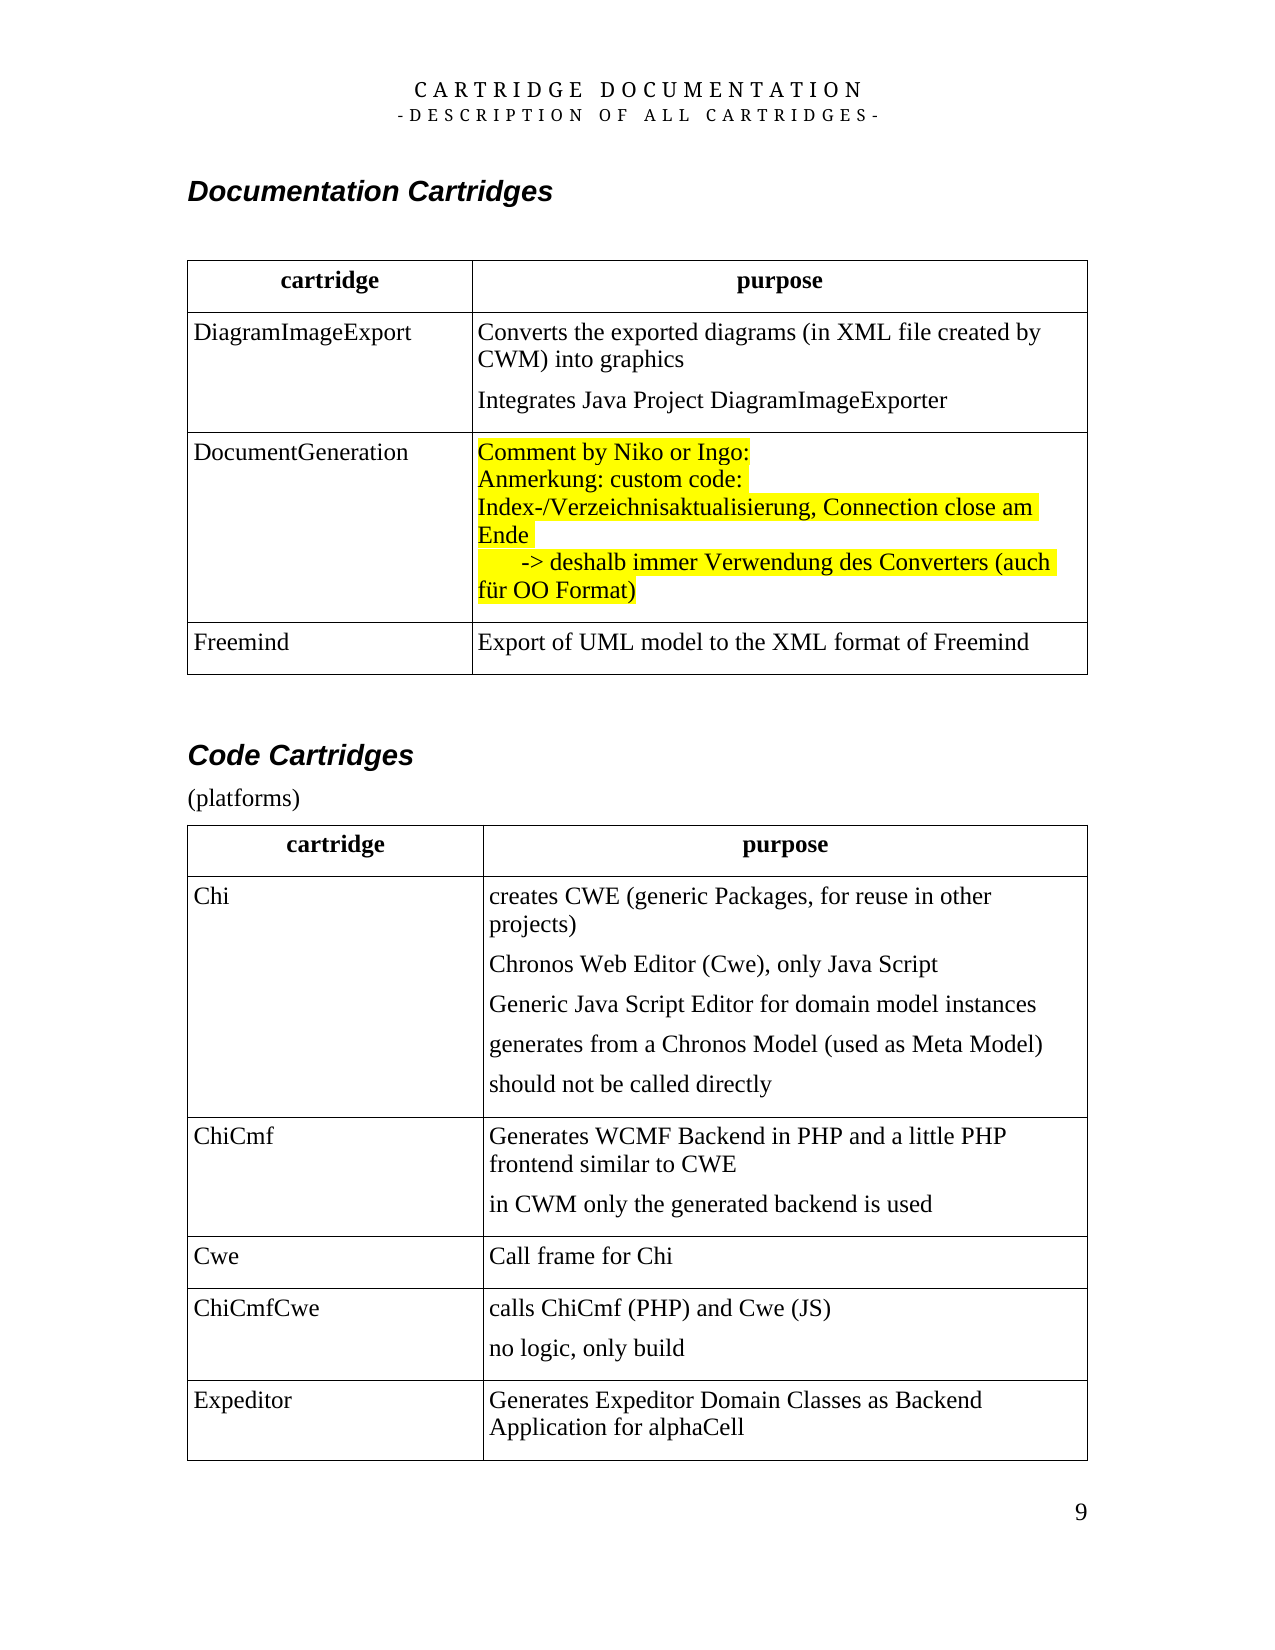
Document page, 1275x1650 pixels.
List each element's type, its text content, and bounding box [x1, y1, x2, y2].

table_cell Cwe [188, 1237, 483, 1288]
table_cell calls ChiCmf (PHP) and Cwe (JS) no logic, only build [484, 1289, 1087, 1380]
table_header cartridge [188, 261, 472, 312]
subtitle Documentation Cartridges [187, 175, 1087, 208]
table_cell DiagramImageExport [188, 313, 472, 432]
table_cell Generates Expeditor Domain Classes as Backend Application for alphaCell [484, 1381, 1087, 1459]
table_cell Export of UML model to the XML format of Freemind [473, 623, 1087, 674]
table_cell Generates WCMF Backend in PHP and a little PHP frontend similar to CWE in CWM only the generated backend is used [484, 1118, 1087, 1236]
table_cell ChiCmfCwe [188, 1289, 483, 1380]
table_cell Converts the exported diagrams (in XML file created by CWM) into graphics Integrates Java Project DiagramImageExporter [473, 313, 1087, 432]
table_cell Chi [188, 877, 483, 1117]
table_cell ChiCmf [188, 1118, 483, 1236]
table_header cartridge [188, 826, 483, 876]
table_header purpose [484, 826, 1087, 876]
table_cell Comment by Niko or Ingo: Anmerkung: custom code: Index-/Verzeichnisaktualisierung, Connection close am Ende -> deshalb immer Verwendung des Converters (auch für OO Format) [473, 433, 1087, 622]
text (platforms) [187, 784, 1087, 812]
table_cell creates CWE (generic Packages, for reuse in other projects) Chronos Web Editor (Cwe), only Java Script Generic Java Script Editor for domain model instances generates from a Chronos Model (used as Meta Model) should not be called directly [484, 877, 1087, 1117]
table_header purpose [473, 261, 1087, 312]
table_cell Call frame for Chi [484, 1237, 1087, 1288]
subtitle Code Cartridges [187, 739, 1087, 772]
table_cell Expeditor [188, 1381, 483, 1459]
table_cell Freemind [188, 623, 472, 674]
table_cell DocumentGeneration [188, 433, 472, 622]
